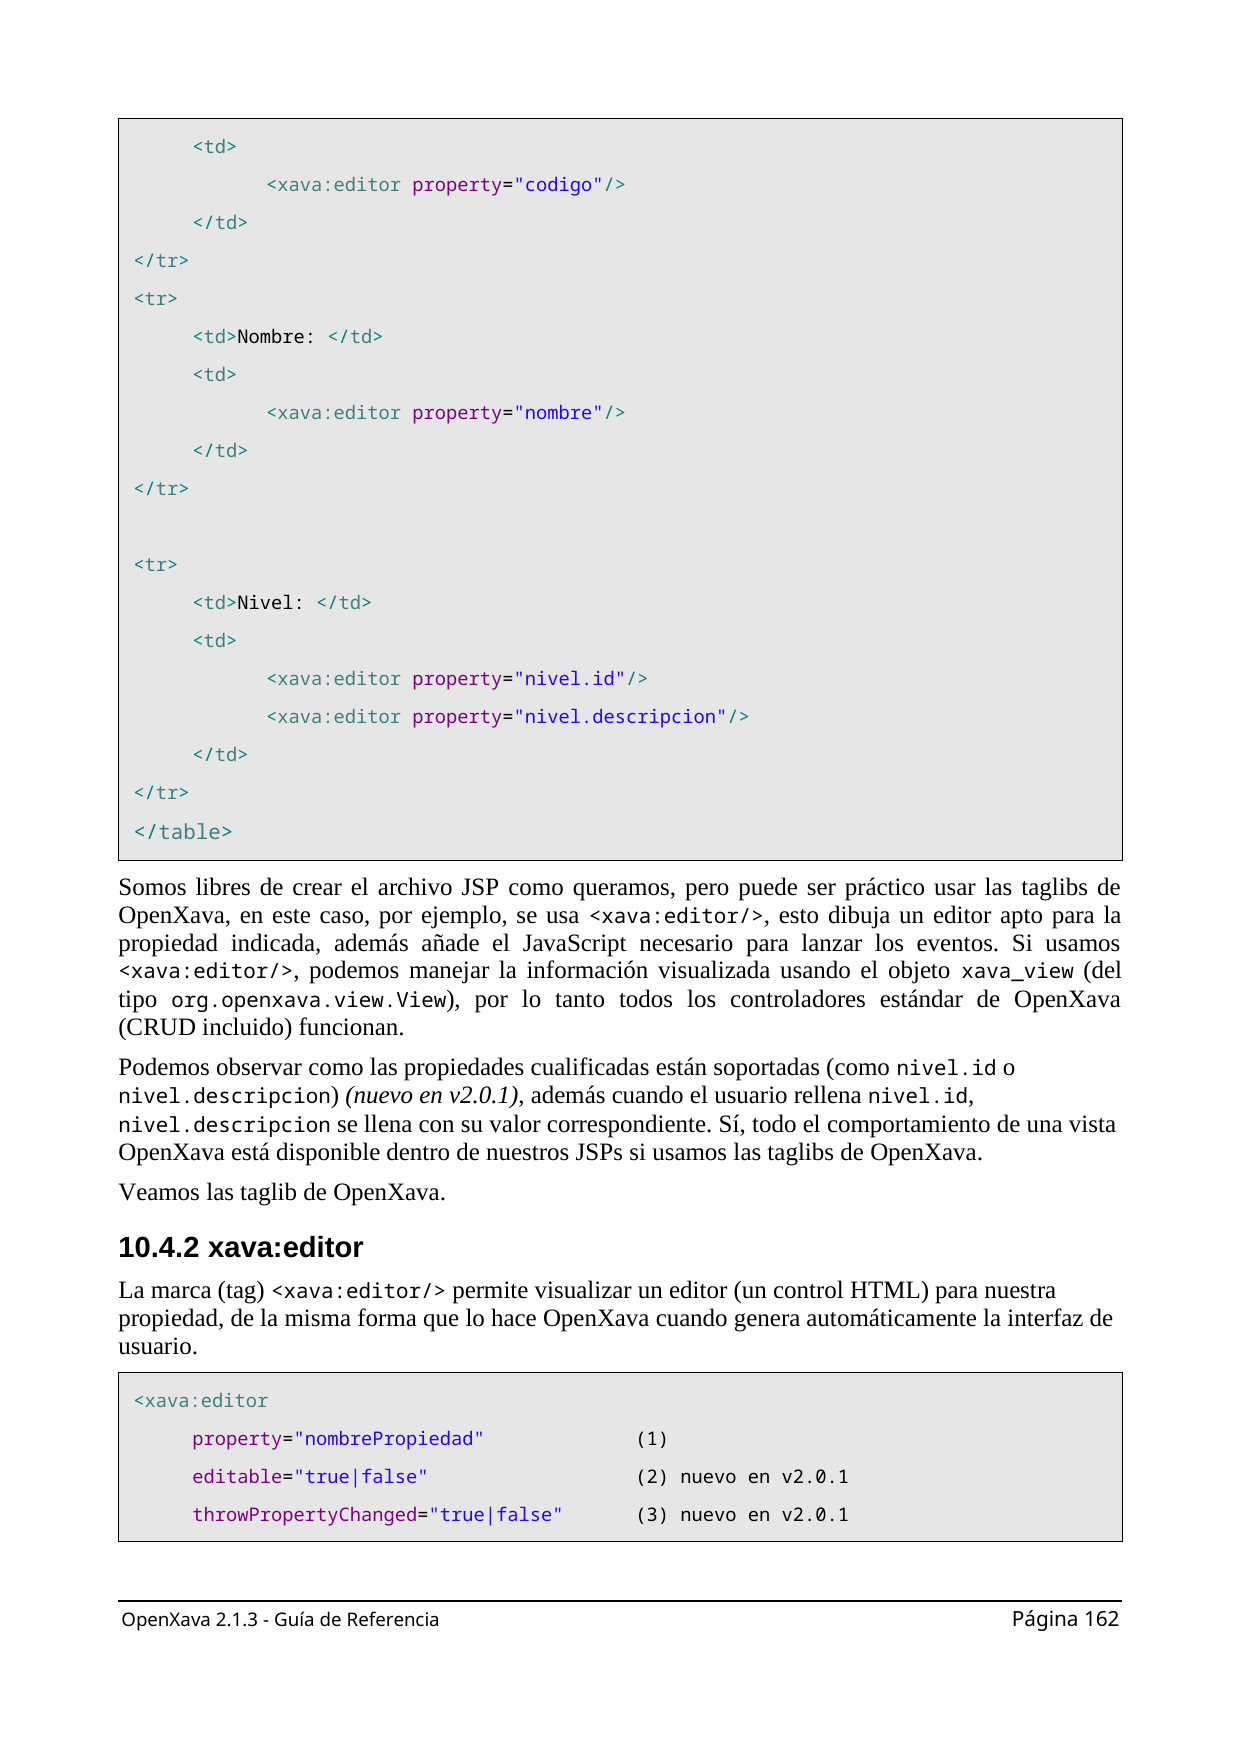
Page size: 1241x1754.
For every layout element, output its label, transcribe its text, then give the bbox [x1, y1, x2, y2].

text <td> [119, 346, 1122, 384]
text </tr> [119, 764, 1122, 802]
text <tr> [119, 536, 1122, 574]
text <td>Nombre: </td> [119, 308, 1122, 346]
text </td> [119, 422, 1122, 460]
text <xava:editor property="nivel.id"/> [119, 650, 1122, 688]
text throwPropertyChanged="true|false" (3) nuevo en v2.0.1 [119, 1486, 1122, 1541]
text Veamos las taglib de OpenXava. [118, 1178, 1122, 1206]
text <xava:editor [119, 1373, 1122, 1410]
text Somos libres de crear el archivo JSP como queramos, pero puede ser práctico usar las taglibs de OpenXava, en este caso, por ejemplo, se usa <xava:editor/>, esto dibuja un editor apto para la propiedad indicada, además añade el JavaScript necesario para lanzar los eventos. Si usamos <xava:editor/>, podemos manejar la información visualizada usando el objeto xava_view (del tipo org.openxava.view.View), por lo tanto todos los controladores estándar de OpenXava (CRUD incluido) funcionan. [118, 873, 1122, 1041]
text La marca (tag) <xava:editor/> permite visualizar un editor (un control HTML) para nuestra propiedad, de la misma forma que lo hace OpenXava cuando genera automáticamente la interfaz de usuario. [118, 1276, 1122, 1360]
text </tr> [119, 460, 1122, 498]
text <xava:editor property="codigo"/> [119, 156, 1122, 194]
text editable="true|false" (2) nuevo en v2.0.1 [119, 1448, 1122, 1486]
text </td> [119, 726, 1122, 764]
text <xava:editor property="nivel.descripcion"/> [119, 688, 1122, 726]
text Podemos observar como las propiedades cualificadas están soportadas (como nivel.id o nivel.descripcion) (nuevo en v2.0.1), además cuando el usuario rellena nivel.id, nivel.descripcion se llena con su valor correspondiente. Sí, todo el comportamiento de una vista OpenXava está disponible dentro de nuestros JSPs si usamos las taglibs de OpenXava. [118, 1053, 1122, 1166]
text <td> [119, 119, 1122, 156]
text </table> [119, 802, 1122, 860]
text property="nombrePropiedad" (1) [119, 1410, 1122, 1448]
subtitle xava:editor [118, 1231, 1122, 1264]
text </td> [119, 194, 1122, 232]
text <tr> [119, 270, 1122, 308]
text <xava:editor property="nombre"/> [119, 384, 1122, 422]
text <td>Nivel: </td> [119, 574, 1122, 612]
text </tr> [119, 232, 1122, 270]
text <td> [119, 612, 1122, 650]
